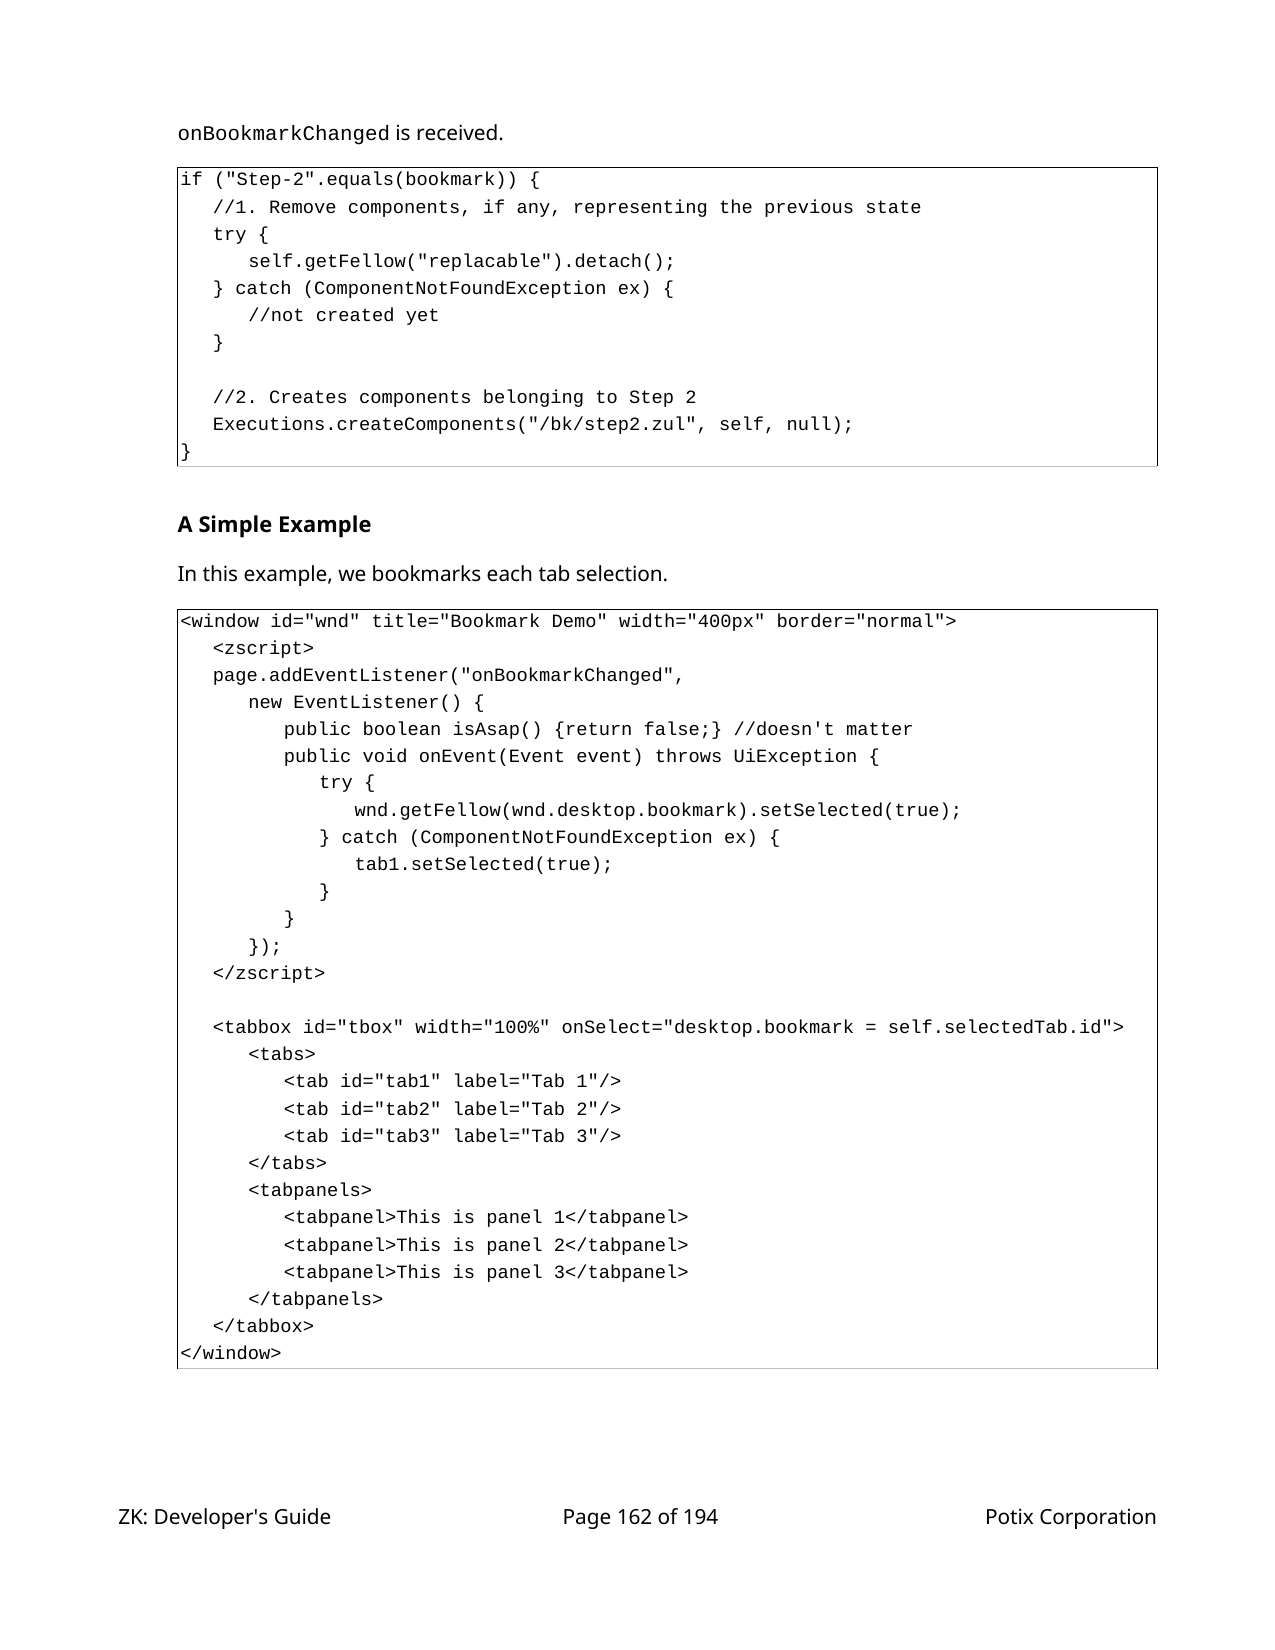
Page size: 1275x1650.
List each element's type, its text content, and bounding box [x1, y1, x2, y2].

text Executions.createComponents("/bk/step2.zul", self, null); [178, 412, 1157, 436]
text wnd.getFellow(wnd.desktop.bookmark).setSelected(true); [178, 797, 1157, 822]
text <tab id="tab2" label="Tab 2"/> [178, 1097, 1157, 1121]
text public boolean isAsap() {return false;} //doesn't matter public void onEvent(Event event) throws UiException { try { [178, 717, 1157, 794]
subtitle A Simple Example [177, 509, 1157, 539]
text } [178, 330, 1157, 355]
text } catch (ComponentNotFoundException ex) { [178, 825, 1157, 849]
text <window id="wnd" title="Bookmark Demo" width="400px" border="normal"> [178, 610, 1157, 633]
text if ("Step-2".equals(bookmark)) { [178, 168, 1157, 192]
text <tabpanel>This is panel 1</tabpanel> [178, 1205, 1157, 1229]
text <tabbox id="tbox" width="100%" onSelect="desktop.bookmark = self.selectedTab.id"> [178, 1015, 1157, 1039]
text //not created yet [178, 303, 1157, 327]
text <tabpanel>This is panel 2</tabpanel> [178, 1232, 1157, 1257]
text }); [178, 933, 1157, 958]
text } [178, 879, 1157, 903]
text </tabpanels> [178, 1287, 1157, 1311]
text </tabs> [178, 1151, 1157, 1175]
text page.addEventListener("onBookmarkChanged", [178, 663, 1157, 687]
text onBookmarkChanged is received. [177, 118, 1157, 147]
text <tabpanels> [178, 1178, 1157, 1202]
text <tabs> [178, 1042, 1157, 1066]
text } [178, 906, 1157, 931]
text <tabpanel>This is panel 3</tabpanel> [178, 1260, 1157, 1284]
text </window> [178, 1341, 1157, 1368]
text } catch (ComponentNotFoundException ex) { [178, 276, 1157, 300]
text </zscript> [178, 961, 1157, 985]
text //1. Remove components, if any, representing the previous state [178, 194, 1157, 219]
text tab1.setSelected(true); [178, 852, 1157, 876]
text In this example, we bookmarks each tab selection. [177, 559, 1157, 588]
text try { [178, 222, 1157, 246]
text </tabbox> [178, 1314, 1157, 1338]
text <zscript> [178, 636, 1157, 660]
text //2. Creates components belonging to Step 2 [178, 385, 1157, 409]
text new EventListener() { [178, 690, 1157, 714]
text <tab id="tab1" label="Tab 1"/> [178, 1069, 1157, 1094]
text } [178, 439, 1157, 466]
text <tab id="tab3" label="Tab 3"/> [178, 1124, 1157, 1148]
text self.getFellow("replacable").detach(); [178, 249, 1157, 273]
